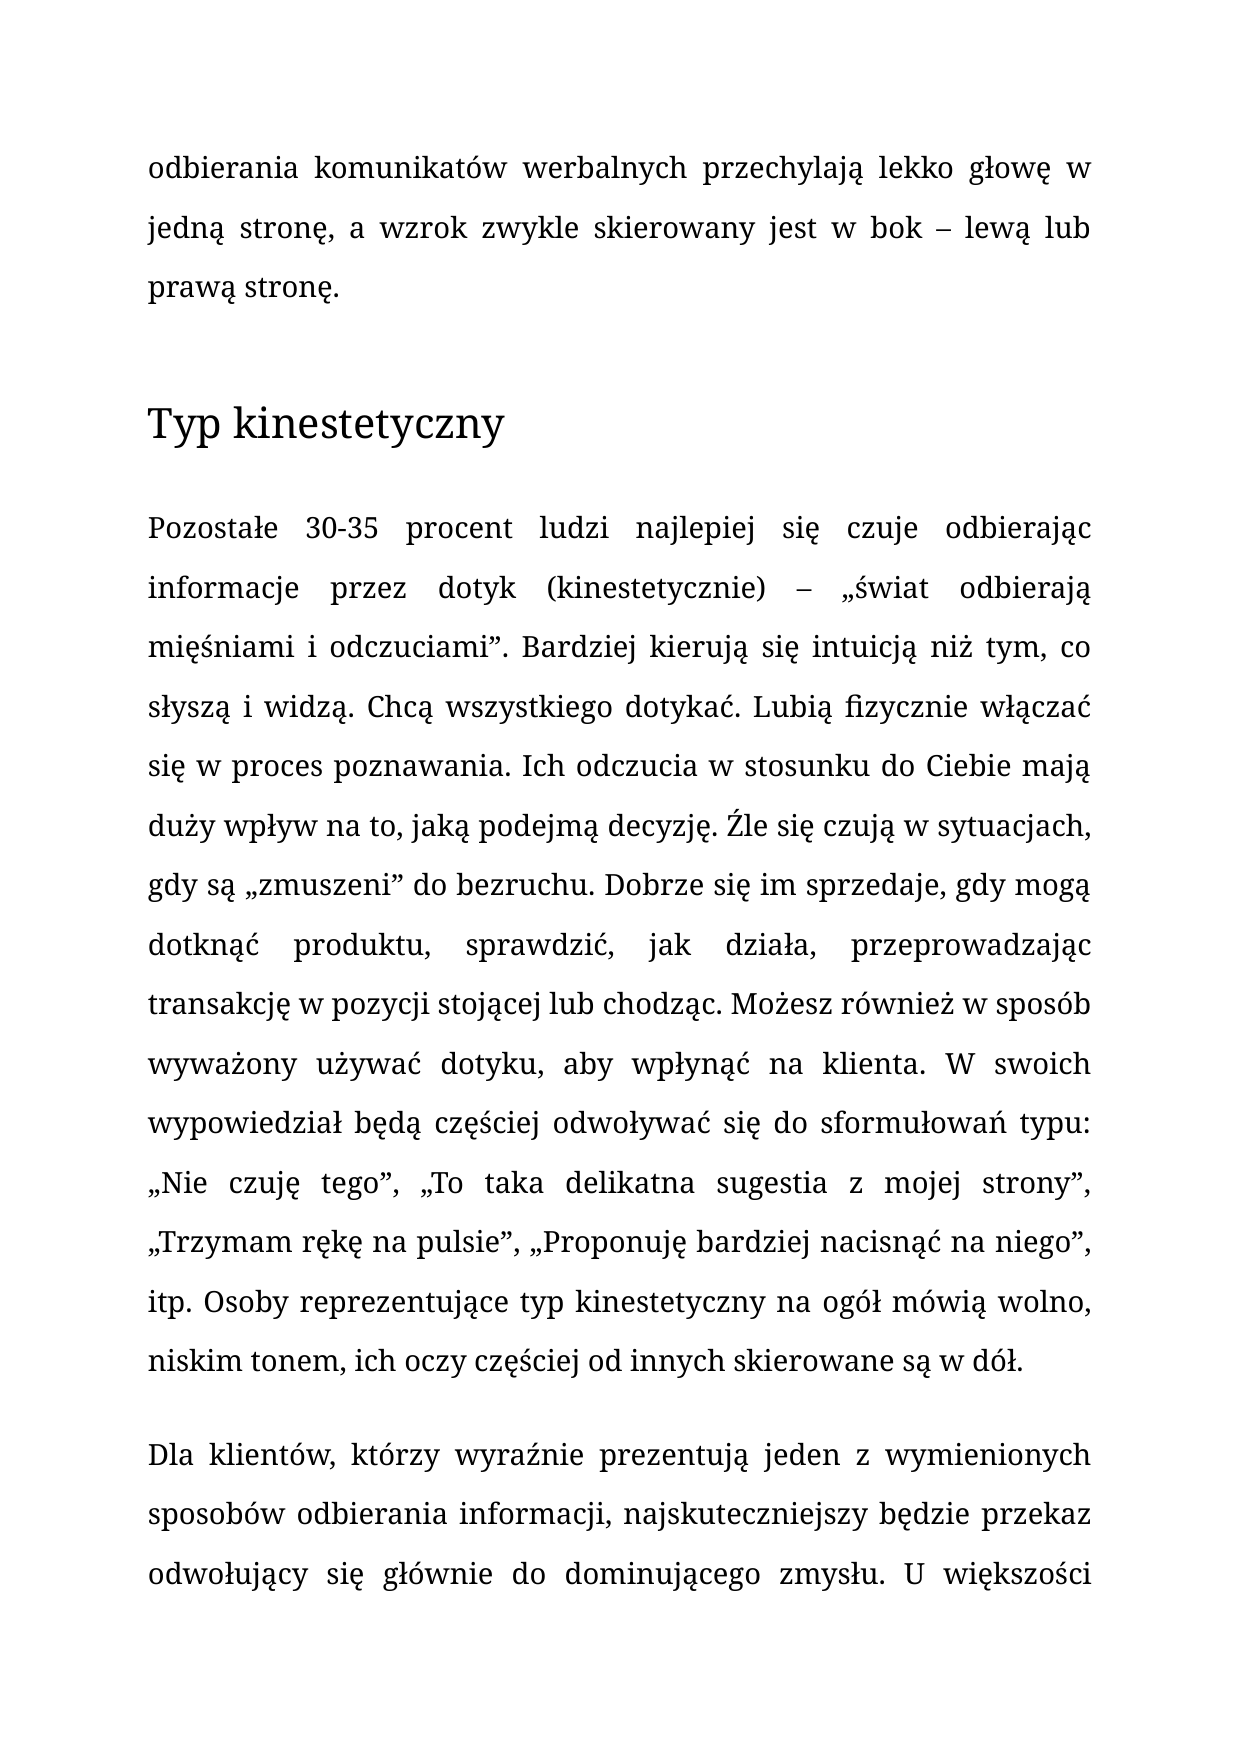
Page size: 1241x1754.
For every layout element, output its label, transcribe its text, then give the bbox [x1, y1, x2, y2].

text Pozostałe 30-35 procent ludzi najlepiej się czuje odbierając informacje przez dotyk (kinestetycznie) – „świat odbierają mięśniami i odczuciami”. Bardziej kierują się intuicją niż tym, co słyszą i widzą. Chcą wszystkiego dotykać. Lubią fizycznie włączać się w proces poznawania. Ich odczucia w stosunku do Ciebie mają duży wpływ na to, jaką podejmą decyzję. Źle się czują w sytuacjach, gdy są „zmuszeni” do bezruchu. Dobrze się im sprzedaje, gdy mogą dotknąć produktu, sprawdzić, jak działa, przeprowadzając transakcję w pozycji stojącej lub chodząc. Możesz również w sposób wyważony używać dotyku, aby wpłynąć na klienta. W swoich wypowiedział będą częściej odwoływać się do sformułowań typu: „Nie czuję tego”, „To taka delikatna sugestia z mojej strony”, „Trzymam rękę na pulsie”, „Proponuję bardziej nacisnąć na niego”, itp. Osoby reprezentujące typ kinestetyczny na ogół mówią wolno, niskim tonem, ich oczy częściej od innych skierowane są w dół. [148, 508, 1093, 1380]
text odbierania komunikatów werbalnych przechylają lekko głowę w jedną stronę, a wzrok zwykle skierowany jest w bok – lewą lub prawą stronę. [148, 148, 1093, 306]
text Dla klientów, którzy wyraźnie prezentują jeden z wymienionych sposobów odbierania informacji, najskuteczniejszy będzie przekaz odwołujący się głównie do dominującego zmysłu. U większości [148, 1434, 1093, 1593]
text Typ kinestetyczny [148, 394, 1093, 451]
